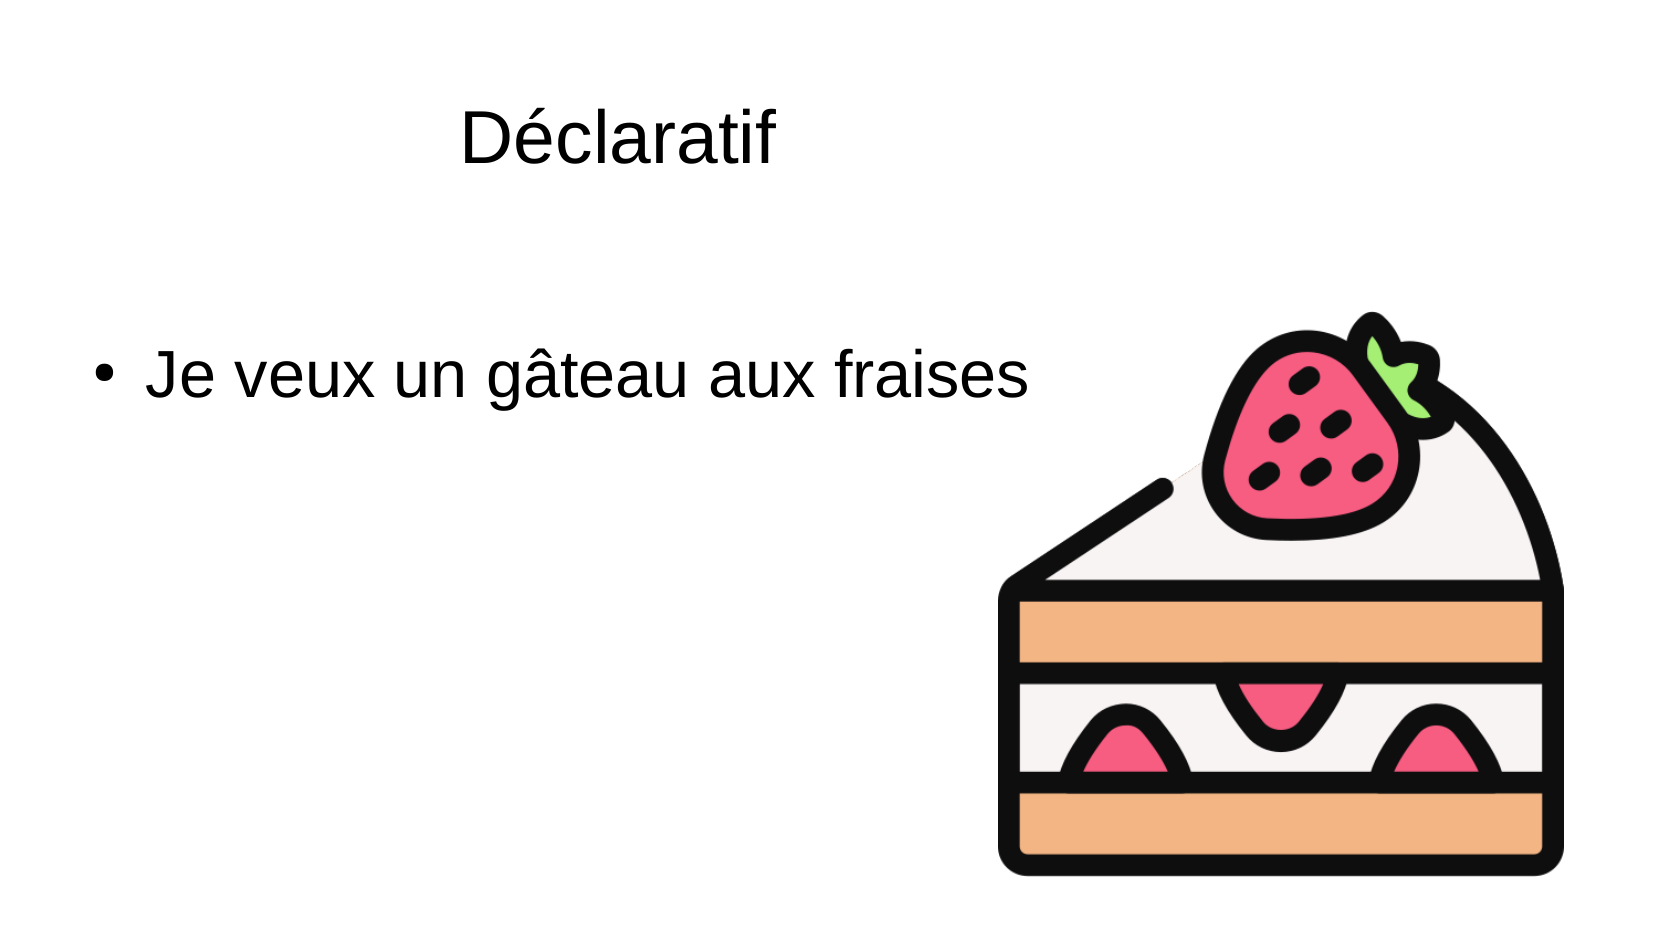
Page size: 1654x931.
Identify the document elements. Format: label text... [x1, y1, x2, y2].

list Je veux un gâteau aux fraises [75, 337, 998, 877]
picture [998, 311, 1564, 877]
text_box Déclaratif [445, 88, 792, 188]
